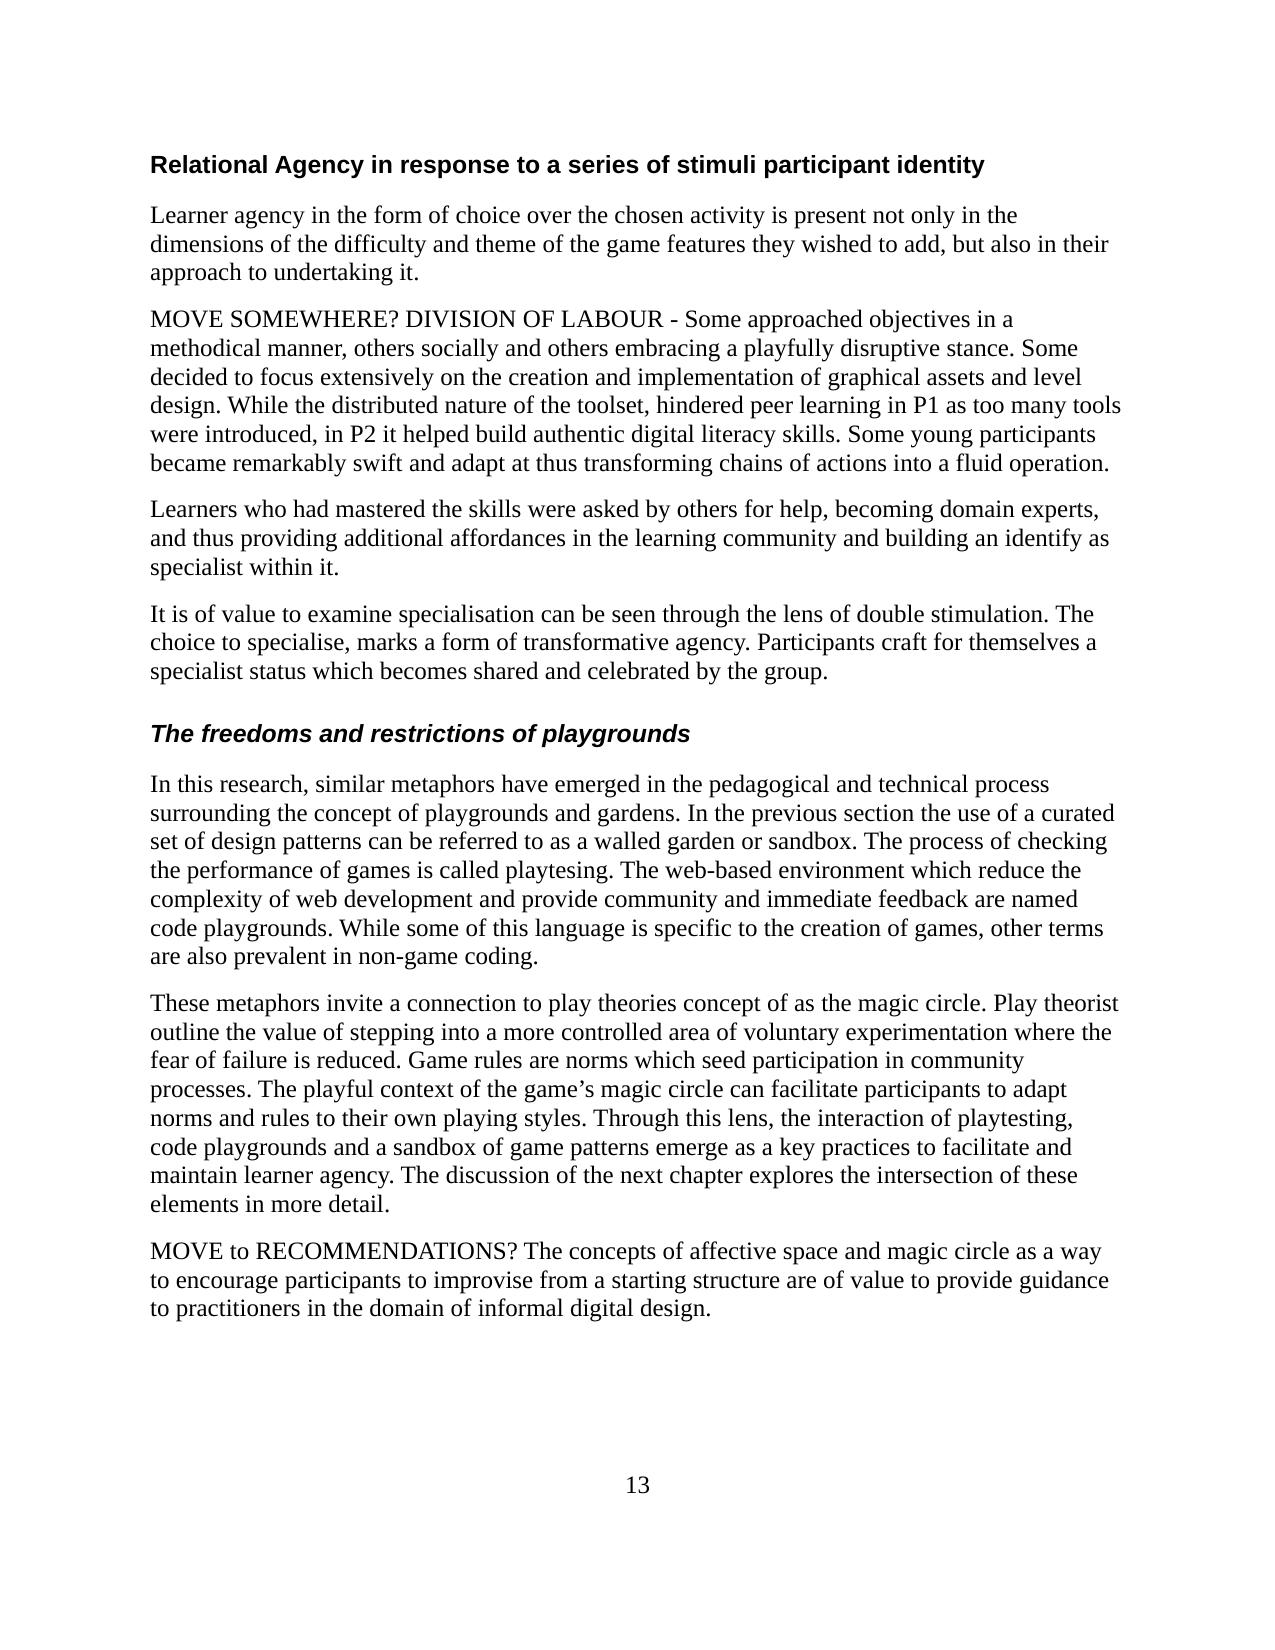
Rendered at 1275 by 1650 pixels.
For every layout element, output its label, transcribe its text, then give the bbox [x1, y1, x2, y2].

text It is of value to examine specialisation can be seen through the lens of double stimulation. The choice to specialise, marks a form of transformative agency. Participants craft for themselves a specialist status which becomes shared and celebrated by the group. [150, 599, 1125, 685]
text Learner agency in the form of choice over the chosen activity is present not only in the dimensions of the difficulty and theme of the game features they wished to add, but also in their approach to undertaking it. [150, 200, 1125, 286]
text Learners who had mastered the skills were asked by others for help, becoming domain experts, and thus providing additional affordances in the learning community and building an identify as specialist within it. [150, 494, 1125, 581]
subtitle Relational Agency in response to a series of stimuli participant identity [150, 150, 1125, 178]
subtitle The freedoms and restrictions of playgrounds [150, 719, 1125, 747]
text In this research, similar metaphors have emerged in the pedagogical and technical process surrounding the concept of playgrounds and gardens. In the previous section the use of a curated set of design patterns can be referred to as a walled garden or sandbox. The process of checking the performance of games is called playtesing. The web-based environment which reduce the complexity of web development and provide community and immediate feedback are named code playgrounds. While some of this language is specific to the creation of games, other terms are also prevalent in non-game coding. [150, 769, 1125, 970]
text These metaphors invite a connection to play theories concept of as the magic circle. Play theorist outline the value of stepping into a more controlled area of voluntary experimentation where the fear of failure is reduced. Game rules are norms which seed participation in community processes. The playful context of the game’s magic circle can facilitate participants to adapt norms and rules to their own playing styles. Through this lens, the interaction of playtesting, code playgrounds and a sandbox of game patterns emerge as a key practices to facilitate and maintain learner agency. The discussion of the next chapter explores the intersection of these elements in more detail. [150, 988, 1125, 1218]
text MOVE to RECOMMENDATIONS? The concepts of affective space and magic circle as a way to encourage participants to improvise from a starting structure are of value to provide guidance to practitioners in the domain of informal digital design. [150, 1236, 1125, 1322]
text MOVE SOMEWHERE? DIVISION OF LABOUR - Some approached objectives in a methodical manner, others socially and others embracing a playfully disruptive stance. Some decided to focus extensively on the creation and implementation of graphical assets and level design. While the distributed nature of the toolset, hindered peer learning in P1 as too many tools were introduced, in P2 it helped build authentic digital literacy skills. Some young participants became remarkably swift and adapt at thus transforming chains of actions into a fluid operation. [150, 304, 1125, 477]
